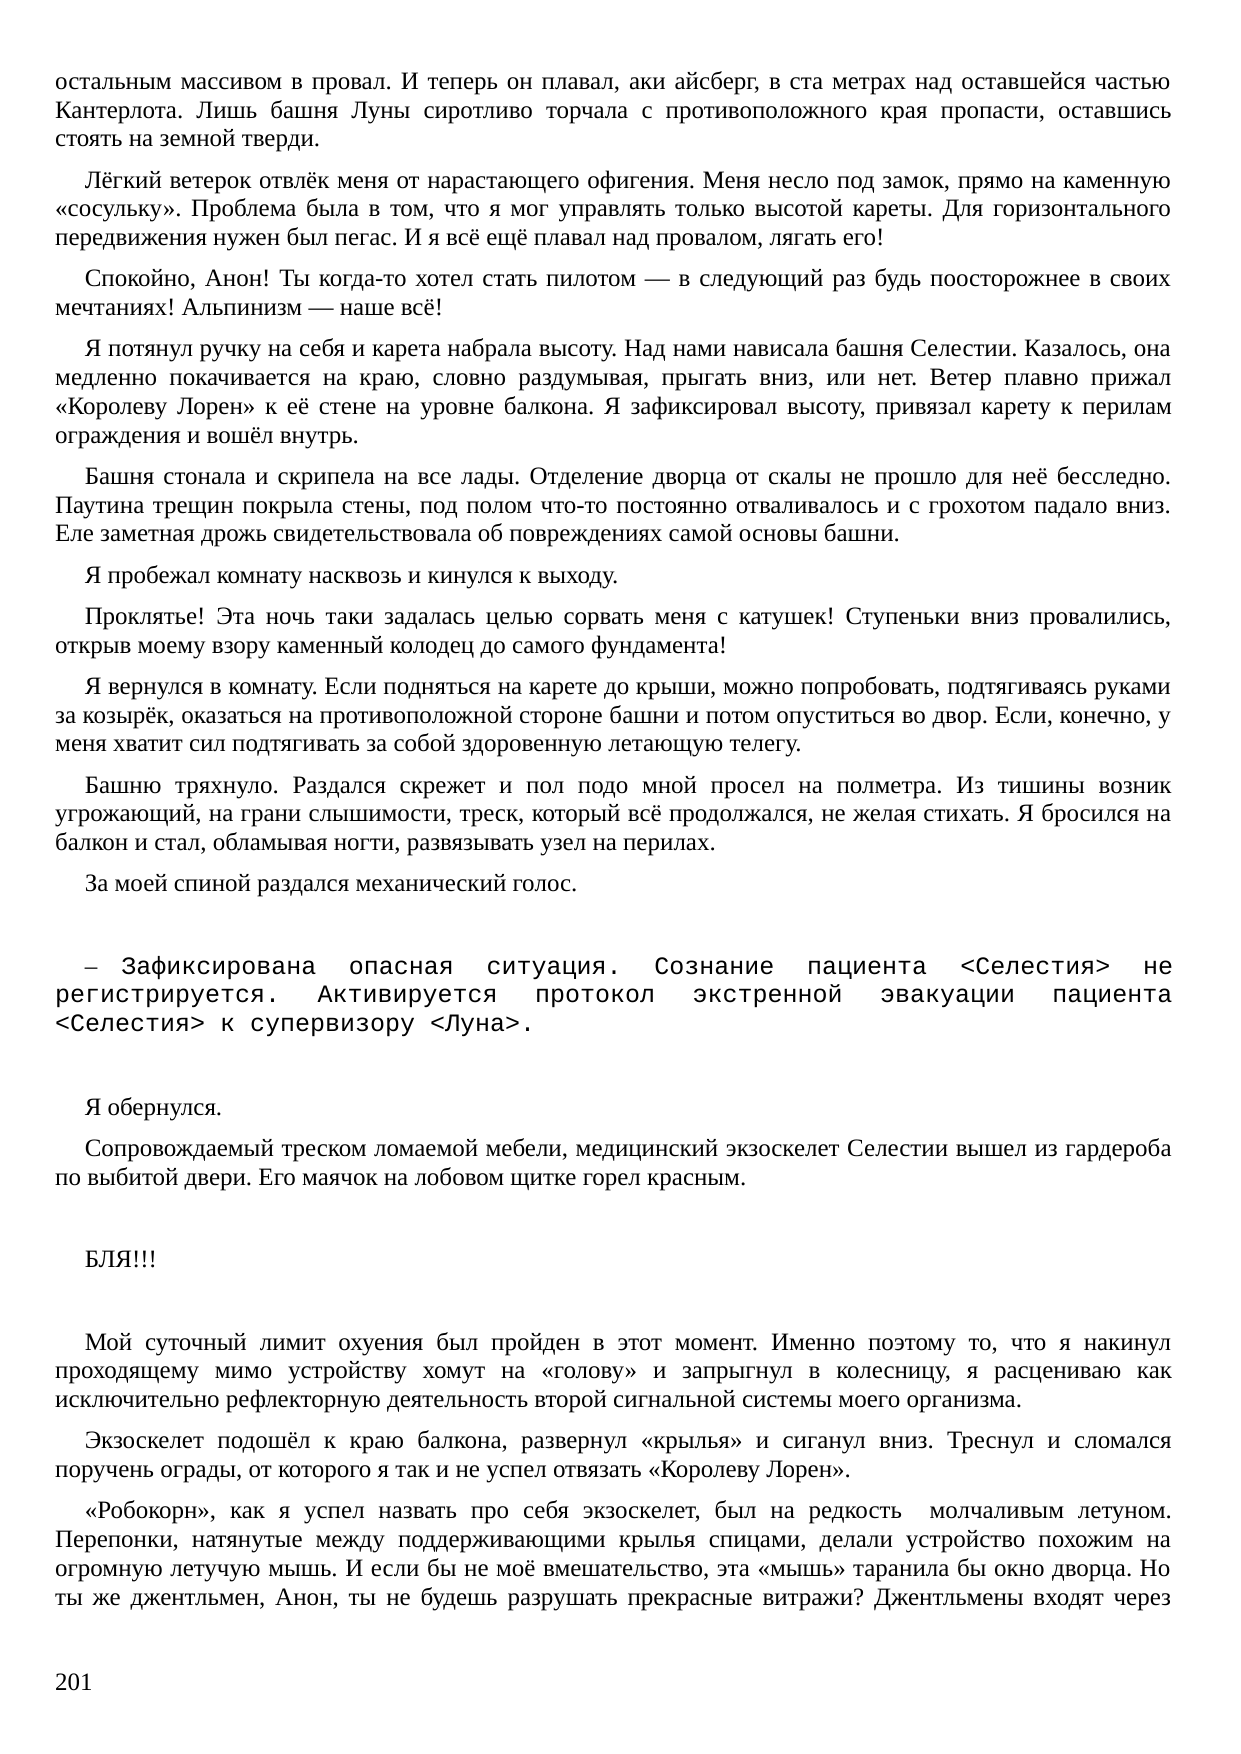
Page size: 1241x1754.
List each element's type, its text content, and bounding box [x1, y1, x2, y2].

text Сопровождаемый треском ломаемой мебели, медицинский экзоскелет Селестии вышел из гардероба по выбитой двери. Его маячок на лобовом щитке горел красным. [55, 1133, 1173, 1191]
text остальным массивом в провал. И теперь он плавал, аки айсберг, в ста метрах над оставшейся частью Кантерлота. Лишь башня Луны сиротливо торчала с противоположного края пропасти, оставшись стоять на земной тверди. [55, 66, 1173, 152]
text Башня стонала и скрипела на все лады. Отделение дворца от скалы не прошло для неё бесследно. Паутина трещин покрыла стены, под полом что-то постоянно отваливалось и с грохотом падало вниз. Еле заметная дрожь свидетельствовала об повреждениях самой основы башни. [55, 461, 1173, 547]
text Мой суточный лимит охуения был пройден в этот момент. Именно поэтому то, что я накинул проходящему мимо устройству хомут на «голову» и запрыгнул в колесницу, я расцениваю как исключительно рефлекторную деятельность второй сигнальной системы моего организма. [55, 1327, 1173, 1413]
text За моей спиной раздался механический голос. [55, 868, 1173, 897]
text Лёгкий ветерок отвлёк меня от нарастающего офигения. Меня несло под замок, прямо на каменную «сосульку». Проблема была в том, что я мог управлять только высотой кареты. Для горизонтального передвижения нужен был пегас. И я всё ещё плавал над провалом, лягать его! [55, 165, 1173, 251]
text Спокойно, Анон! Ты когда-то хотел стать пилотом — в следующий раз будь поосторожнее в своих мечтаниях! Альпинизм — наше всё! [55, 263, 1173, 321]
text – Зафиксирована опасная ситуация. Сознание пациента <Селестия> не регистрируется. Активируется протокол экстренной эвакуации пациента <Селестия> к супервизору <Луна>. [55, 951, 1173, 1038]
text Башню тряхнуло. Раздался скрежет и пол подо мной просел на полметра. Из тишины возник угрожающий, на грани слышимости, треск, который всё продолжался, не желая стихать. Я бросился на балкон и стал, обламывая ногти, развязывать узел на перилах. [55, 770, 1173, 856]
text Я пробежал комнату насквозь и кинулся к выходу. [55, 560, 1173, 588]
text БЛЯ!!! [55, 1244, 1173, 1273]
text Экзоскелет подошёл к краю балкона, развернул «крылья» и сиганул вниз. Треснул и сломался поручень ограды, от которого я так и не успел отвязать «Королеву Лорен». [55, 1426, 1173, 1483]
text «Робокорн», как я успел назвать про себя экзоскелет, был на редкость молчаливым летуном. Перепонки, натянутые между поддерживающими крылья спицами, делали устройство похожим на огромную летучую мышь. И если бы не моё вмешательство, эта «мышь» таранила бы окно дворца. Но ты же джентльмен, Анон, ты не будешь разрушать прекрасные витражи? Джентльмены входят через [55, 1496, 1173, 1611]
text Я вернулся в комнату. Если подняться на карете до крыши, можно попробовать, подтягиваясь руками за козырёк, оказаться на противоположной стороне башни и потом опуститься во двор. Если, конечно, у меня хватит сил подтягивать за собой здоровенную летающую телегу. [55, 671, 1173, 757]
text Я потянул ручку на себя и карета набрала высоту. Над нами нависала башня Селестии. Казалось, она медленно покачивается на краю, словно раздумывая, прыгать вниз, или нет. Ветер плавно прижал «Королеву Лорен» к её стене на уровне балкона. Я зафиксировал высоту, привязал карету к перилам ограждения и вошёл внутрь. [55, 333, 1173, 448]
text Проклятье! Эта ночь таки задалась целью сорвать меня с катушек! Ступеньки вниз провалились, открыв моему взору каменный колодец до самого фундамента! [55, 601, 1173, 658]
text Я обернулся. [55, 1092, 1173, 1121]
